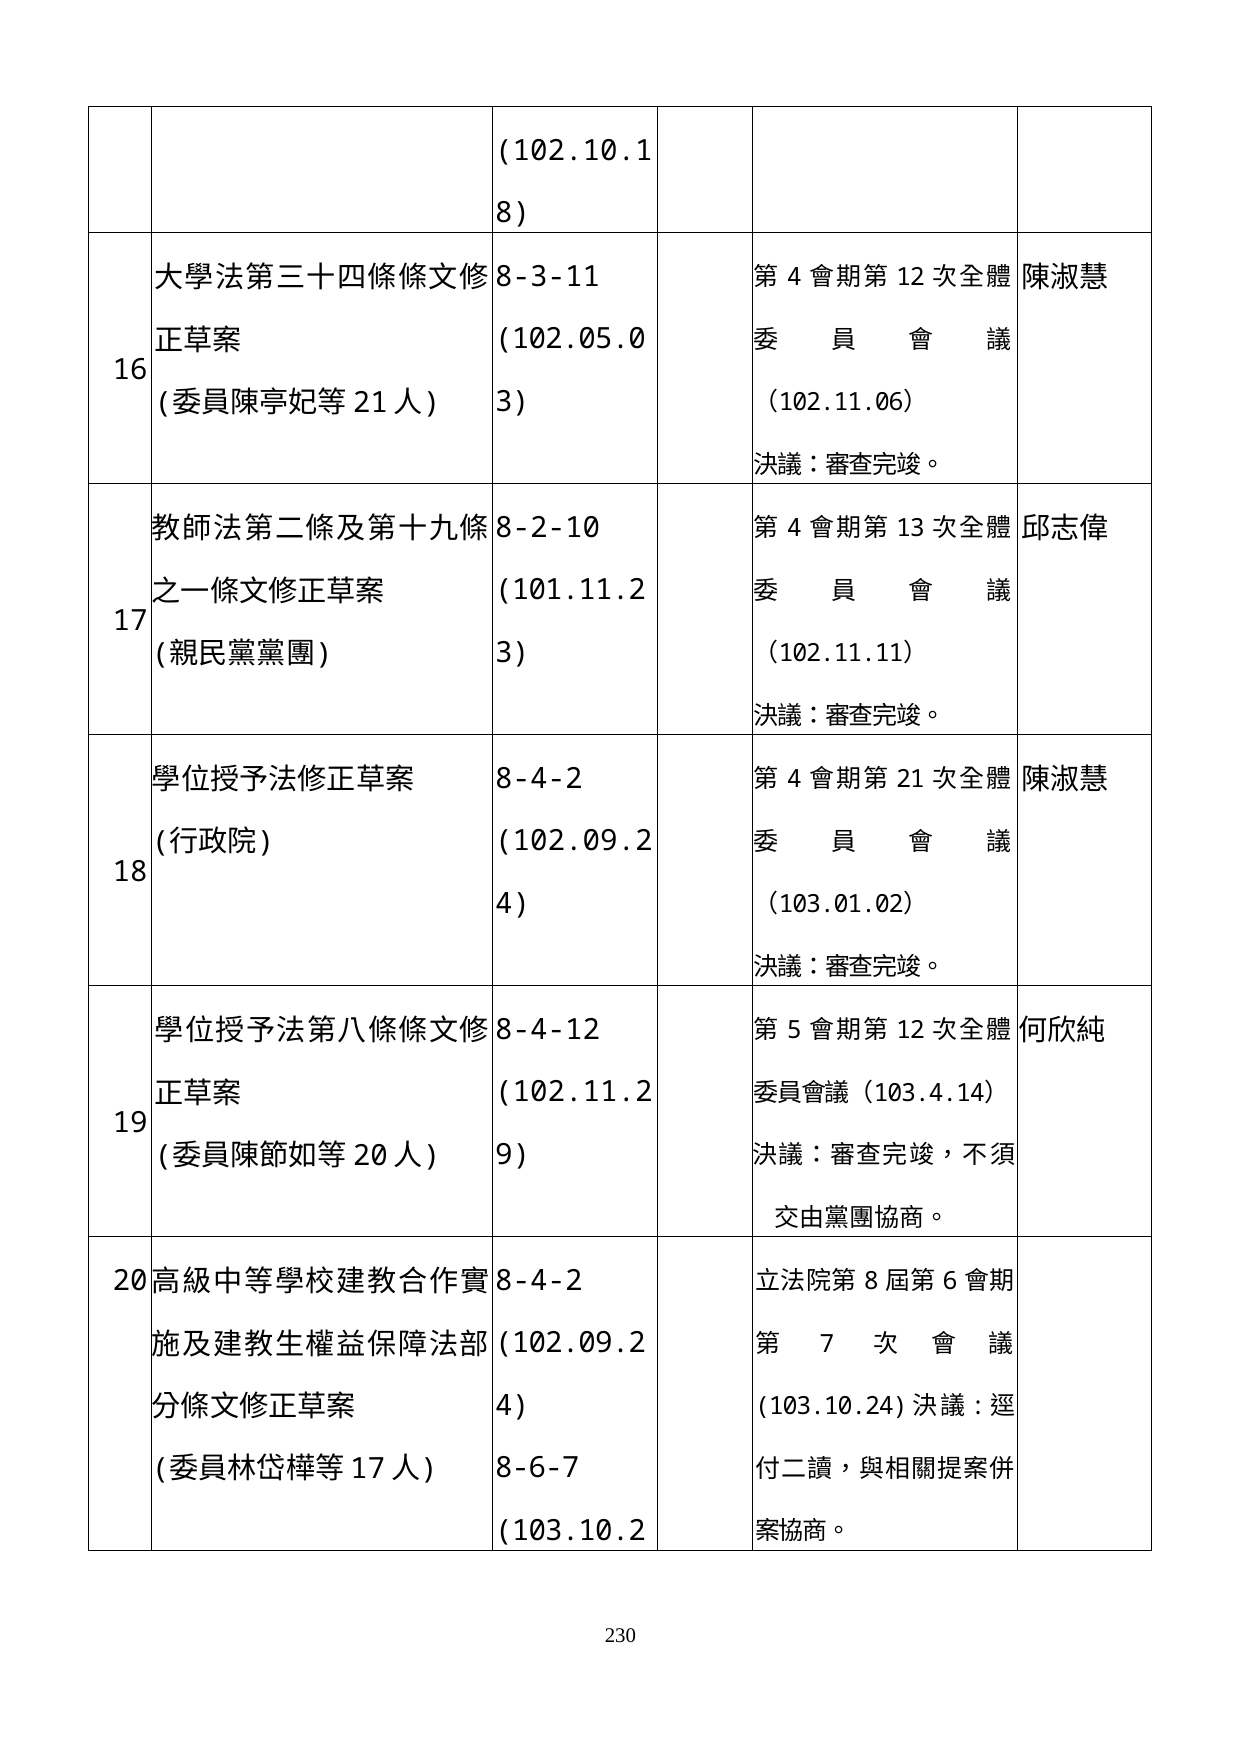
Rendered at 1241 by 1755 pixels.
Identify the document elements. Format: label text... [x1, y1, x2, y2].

table_cell [89, 233, 151, 483]
table_cell [753, 107, 1017, 232]
table_cell [89, 1237, 151, 1550]
table_cell 陳淑慧 [1018, 735, 1151, 985]
table_cell 大學法第三十四條條文修正草案 (委員陳亭妃等21人) [152, 233, 492, 483]
table_cell [89, 735, 151, 985]
table_cell [89, 986, 151, 1236]
table_cell 第5會期第12次全體委員會議（103.4.14） 決議：審查完竣，不須交由黨團協商。 [753, 986, 1017, 1236]
table_cell [152, 107, 492, 232]
table_cell [658, 484, 752, 734]
table_cell [1018, 1237, 1151, 1550]
table_cell 8-4-12 (102.11.29) [493, 986, 657, 1236]
table_cell 陳淑慧 [1018, 233, 1151, 483]
table_cell 立法院第8屆第6會期第7次會議(103.10.24)決議:逕付二讀，與相關提案併案協商。 [753, 1237, 1017, 1550]
table_cell 第4會期第12次全體委員會議（102.11.06） 決議：審查完竣。 [753, 233, 1017, 483]
table_cell [1018, 107, 1151, 232]
table_cell [658, 107, 752, 232]
table_cell 學位授予法第八條條文修正草案 (委員陳節如等20人) [152, 986, 492, 1236]
table_cell 8-4-2 (102.09.24) 8-6-7 (103.10.2 [493, 1237, 657, 1550]
table_cell [89, 107, 151, 232]
table_cell (102.10.18) [493, 107, 657, 232]
table_cell [658, 1237, 752, 1550]
table_cell 8-3-11 (102.05.03) [493, 233, 657, 483]
table_cell [89, 484, 151, 734]
table_cell [658, 233, 752, 483]
table_cell 第4會期第13次全體委員會議（102.11.11） 決議：審查完竣。 [753, 484, 1017, 734]
table_cell 何欣純 [1018, 986, 1151, 1236]
table_cell 教師法第二條及第十九條之一條文修正草案 (親民黨黨團) [152, 484, 492, 734]
table_cell 邱志偉 [1018, 484, 1151, 734]
table_cell [658, 735, 752, 985]
table_cell 高級中等學校建教合作實施及建教生權益保障法部分條文修正草案 (委員林岱樺等17人) [152, 1237, 492, 1550]
table_cell 8-2-10 (101.11.23) [493, 484, 657, 734]
table_cell [658, 986, 752, 1236]
table_cell 學位授予法修正草案 (行政院) [152, 735, 492, 985]
table_cell 8-4-2 (102.09.24) [493, 735, 657, 985]
table_cell 第4會期第21次全體委員會議（103.01.02） 決議：審查完竣。 [753, 735, 1017, 985]
